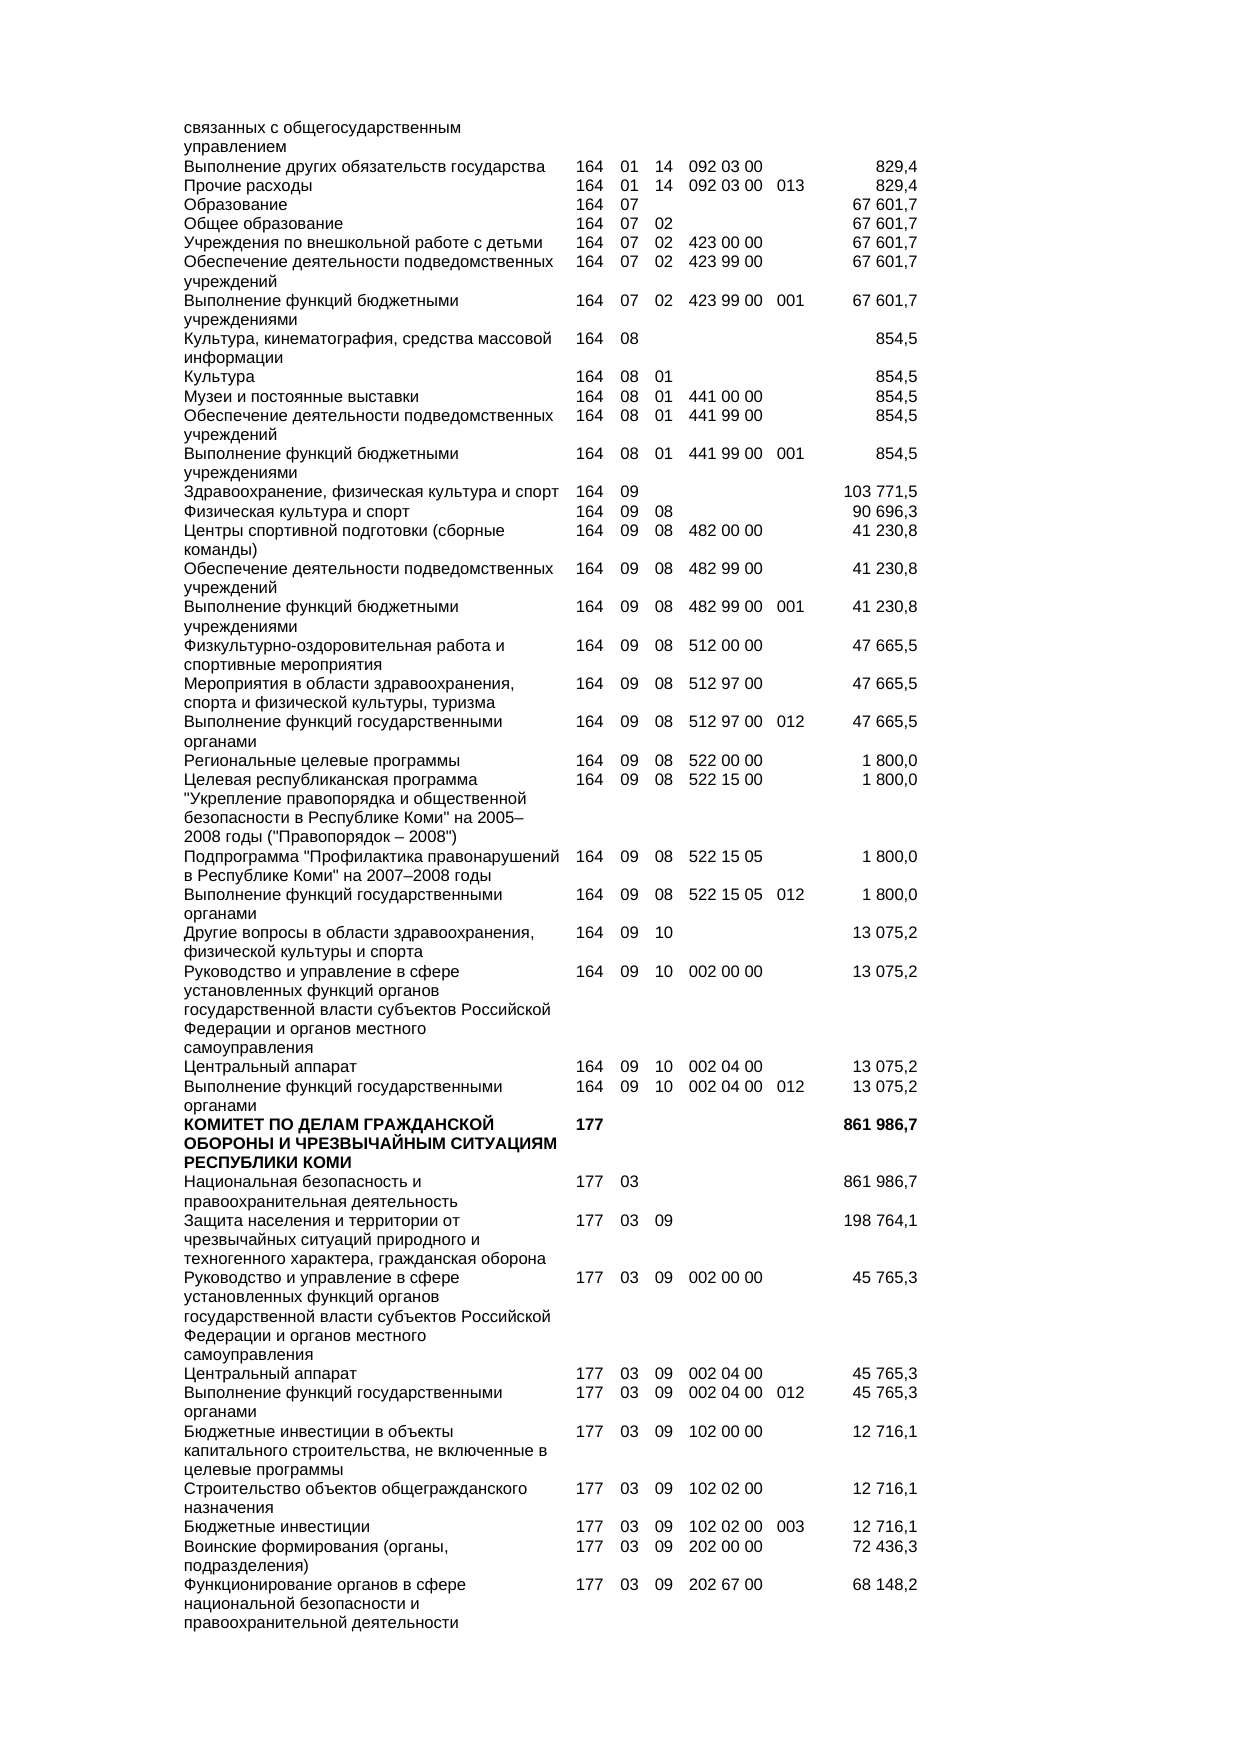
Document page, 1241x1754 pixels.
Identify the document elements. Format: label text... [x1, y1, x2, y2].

table_cell [770, 1421, 811, 1479]
table_cell Здравоохранение, физическая культура и спорт [178, 482, 566, 501]
table_cell [681, 118, 770, 156]
table_cell 854,5 [811, 386, 923, 406]
table_cell 03 [613, 1211, 646, 1268]
table_cell [923, 846, 946, 885]
table_cell 164 [566, 770, 613, 846]
table_cell [811, 118, 923, 156]
table_cell 08 [646, 885, 681, 923]
table_cell [770, 501, 811, 521]
table_cell связанных с общегосударственным управлением [178, 118, 566, 156]
table_cell [923, 885, 946, 923]
table_cell [646, 482, 681, 501]
table_cell 177 [566, 1115, 613, 1172]
table_cell [770, 233, 811, 252]
table_cell 423 00 00 [681, 233, 770, 252]
table_cell 202 00 00 [681, 1536, 770, 1575]
table_cell 07 [613, 195, 646, 214]
table_cell 10 [646, 1076, 681, 1115]
table_cell 47 665,5 [811, 636, 923, 674]
table_cell 67 601,7 [811, 195, 923, 214]
table_cell [770, 559, 811, 597]
table_cell 012 [770, 712, 811, 751]
table_cell 67 601,7 [811, 214, 923, 233]
table_cell Образование [178, 195, 566, 214]
table_cell [770, 923, 811, 961]
table_cell Обеспечение деятельности подведомственных учреждений [178, 559, 566, 597]
table_cell 09 [613, 674, 646, 712]
table_cell 1 800,0 [811, 751, 923, 770]
table_cell 177 [566, 1383, 613, 1421]
table_cell [923, 770, 946, 846]
table_cell 02 [646, 214, 681, 233]
table_cell 03 [613, 1575, 646, 1632]
table_cell [923, 501, 946, 521]
table_cell 1 800,0 [811, 770, 923, 846]
table_cell 012 [770, 1383, 811, 1421]
table_cell 164 [566, 923, 613, 961]
table_cell 09 [646, 1517, 681, 1536]
table_cell 164 [566, 636, 613, 674]
table_cell Другие вопросы в области здравоохранения, физической культуры и спорта [178, 923, 566, 961]
table_cell [681, 923, 770, 961]
table_cell 07 [613, 252, 646, 291]
table_cell Целевая республиканская программа "Укрепление правопорядка и общественной безопасности в Республике Коми" на 2005–2008 годы ("Правопорядок – 2008") [178, 770, 566, 846]
table_cell 07 [613, 214, 646, 233]
table_cell 177 [566, 1364, 613, 1383]
table_cell [770, 156, 811, 176]
table_cell 41 230,8 [811, 521, 923, 559]
table_cell Обеспечение деятельности подведомственных учреждений [178, 406, 566, 444]
table_cell [923, 1575, 946, 1632]
table_cell [681, 1211, 770, 1268]
table_cell [681, 1115, 770, 1172]
table_cell Физическая культура и спорт [178, 501, 566, 521]
table_cell [923, 233, 946, 252]
table_cell 512 97 00 [681, 674, 770, 712]
table_cell 164 [566, 751, 613, 770]
table_cell 09 [613, 770, 646, 846]
table_cell 09 [646, 1364, 681, 1383]
table_cell 12 716,1 [811, 1517, 923, 1536]
table_cell 10 [646, 923, 681, 961]
table_cell 441 99 00 [681, 406, 770, 444]
table_cell 164 [566, 252, 613, 291]
table_cell [646, 195, 681, 214]
table_cell 164 [566, 521, 613, 559]
table_cell [923, 1479, 946, 1517]
table_cell 164 [566, 214, 613, 233]
table_cell 854,5 [811, 367, 923, 386]
table_cell 003 [770, 1517, 811, 1536]
table_cell [770, 252, 811, 291]
table_cell [770, 961, 811, 1057]
table_cell 102 00 00 [681, 1421, 770, 1479]
table_cell 47 665,5 [811, 712, 923, 751]
table_cell Национальная безопасность и правоохранительная деятельность [178, 1172, 566, 1211]
table_cell Бюджетные инвестиции в объекты капитального строительства, не включенные в целевые программы [178, 1421, 566, 1479]
table_cell 854,5 [811, 444, 923, 482]
table_cell [923, 1268, 946, 1364]
table_cell 08 [646, 751, 681, 770]
table_cell [770, 1536, 811, 1575]
table_cell [770, 751, 811, 770]
table_cell 482 00 00 [681, 521, 770, 559]
table_cell 67 601,7 [811, 233, 923, 252]
table_cell [923, 291, 946, 329]
table_cell 164 [566, 233, 613, 252]
table_cell 14 [646, 156, 681, 176]
table_cell [923, 329, 946, 367]
table_cell 002 00 00 [681, 961, 770, 1057]
table_cell 164 [566, 961, 613, 1057]
table_cell [770, 406, 811, 444]
table_cell 08 [646, 712, 681, 751]
table_cell Защита населения и территории от чрезвычайных ситуаций природного и техногенного характера, гражданская оборона [178, 1211, 566, 1268]
table_cell 002 04 00 [681, 1057, 770, 1076]
table_cell 001 [770, 597, 811, 636]
table_cell 423 99 00 [681, 252, 770, 291]
table_cell 09 [646, 1536, 681, 1575]
table_cell [681, 214, 770, 233]
table_cell 164 [566, 1057, 613, 1076]
table_cell Выполнение функций государственными органами [178, 1076, 566, 1115]
table_cell [923, 1364, 946, 1383]
table_cell 164 [566, 712, 613, 751]
table_cell КОМИТЕТ ПО ДЕЛАМ ГРАЖДАНСКОЙ ОБОРОНЫ И ЧРЕЗВЫЧАЙНЫМ СИТУАЦИЯМ РЕСПУБЛИКИ КОМИ [178, 1115, 566, 1172]
table_cell [923, 751, 946, 770]
table_cell [923, 444, 946, 482]
table_cell Функционирование органов в сфере национальной безопасности и правоохранительной деятельности [178, 1575, 566, 1632]
table_cell 164 [566, 1076, 613, 1115]
table_cell [923, 1211, 946, 1268]
table_cell 02 [646, 291, 681, 329]
table_cell 164 [566, 156, 613, 176]
table_cell [613, 1115, 646, 1172]
table_cell 1 800,0 [811, 846, 923, 885]
table_cell Культура [178, 367, 566, 386]
table_cell Строительство объектов общегражданского назначения [178, 1479, 566, 1517]
table_cell Руководство и управление в сфере установленных функций органов государственной власти субъектов Российской Федерации и органов местного самоуправления [178, 961, 566, 1057]
table_cell 512 00 00 [681, 636, 770, 674]
table_cell [923, 674, 946, 712]
table_cell 08 [613, 406, 646, 444]
table_cell 41 230,8 [811, 559, 923, 597]
table_cell 13 075,2 [811, 961, 923, 1057]
table_cell 09 [613, 1076, 646, 1115]
table_cell 522 15 05 [681, 885, 770, 923]
table_cell 03 [613, 1172, 646, 1211]
table_cell 177 [566, 1536, 613, 1575]
table_cell 829,4 [811, 156, 923, 176]
table_cell 12 716,1 [811, 1479, 923, 1517]
table_cell [770, 214, 811, 233]
table_cell Выполнение функций государственными органами [178, 1383, 566, 1421]
table_cell [646, 1172, 681, 1211]
table_cell Общее образование [178, 214, 566, 233]
table_cell 482 99 00 [681, 597, 770, 636]
table_cell [613, 118, 646, 156]
table_cell [770, 770, 811, 846]
table_cell 522 15 00 [681, 770, 770, 846]
table_cell 09 [613, 712, 646, 751]
table_cell 002 04 00 [681, 1076, 770, 1115]
table_cell 441 99 00 [681, 444, 770, 482]
table_cell 164 [566, 597, 613, 636]
table_cell [923, 1076, 946, 1115]
table_cell Воинские формирования (органы, подразделения) [178, 1536, 566, 1575]
table_cell 09 [613, 846, 646, 885]
table_cell 012 [770, 885, 811, 923]
table_cell [923, 1172, 946, 1211]
table_cell 177 [566, 1421, 613, 1479]
table_cell [770, 386, 811, 406]
table_cell 012 [770, 1076, 811, 1115]
table_cell 09 [613, 961, 646, 1057]
table_cell 09 [646, 1479, 681, 1517]
table_cell 01 [613, 156, 646, 176]
table_cell Региональные целевые программы [178, 751, 566, 770]
table_cell [923, 386, 946, 406]
table_cell 164 [566, 406, 613, 444]
table_cell Выполнение функций бюджетными учреждениями [178, 291, 566, 329]
table_cell 03 [613, 1479, 646, 1517]
table_cell [770, 367, 811, 386]
table_cell 002 00 00 [681, 1268, 770, 1364]
table_cell 03 [613, 1268, 646, 1364]
table_cell 14 [646, 176, 681, 195]
table_cell 09 [613, 1057, 646, 1076]
table_cell [770, 1268, 811, 1364]
table_cell Физкультурно-оздоровительная работа и спортивные мероприятия [178, 636, 566, 674]
table_cell Бюджетные инвестиции [178, 1517, 566, 1536]
table_cell 08 [646, 521, 681, 559]
table_cell 512 97 00 [681, 712, 770, 751]
table_cell [681, 501, 770, 521]
table_cell [923, 559, 946, 597]
table_cell [923, 195, 946, 214]
table_cell 164 [566, 176, 613, 195]
table_cell 09 [646, 1575, 681, 1632]
table_cell 09 [613, 885, 646, 923]
table_cell 164 [566, 386, 613, 406]
table_cell 092 03 00 [681, 176, 770, 195]
table_cell 10 [646, 1057, 681, 1076]
table_cell 164 [566, 482, 613, 501]
table_cell 522 00 00 [681, 751, 770, 770]
table_cell [566, 118, 613, 156]
table_cell 164 [566, 674, 613, 712]
table_cell 423 99 00 [681, 291, 770, 329]
table_cell [923, 118, 946, 156]
table_cell 202 67 00 [681, 1575, 770, 1632]
table_cell 01 [646, 367, 681, 386]
table_cell [681, 195, 770, 214]
table_cell 164 [566, 329, 613, 367]
table_cell [681, 482, 770, 501]
table_cell [923, 521, 946, 559]
table_cell 861 986,7 [811, 1172, 923, 1211]
table_cell [923, 1421, 946, 1479]
table_cell 45 765,3 [811, 1383, 923, 1421]
table_cell [770, 846, 811, 885]
table_cell Культура, кинематография, средства массовой информации [178, 329, 566, 367]
table_cell 01 [646, 386, 681, 406]
table_cell [923, 406, 946, 444]
table_cell Мероприятия в области здравоохранения, спорта и физической культуры, туризма [178, 674, 566, 712]
table_cell Учреждения по внешкольной работе с детьми [178, 233, 566, 252]
table_cell [646, 329, 681, 367]
table_cell 13 075,2 [811, 1076, 923, 1115]
table_cell 103 771,5 [811, 482, 923, 501]
table_cell Прочие расходы [178, 176, 566, 195]
table_cell [923, 482, 946, 501]
table_cell 482 99 00 [681, 559, 770, 597]
table_cell Музеи и постоянные выставки [178, 386, 566, 406]
table_cell [770, 521, 811, 559]
table_cell 001 [770, 291, 811, 329]
table_cell [923, 923, 946, 961]
table_cell 002 04 00 [681, 1364, 770, 1383]
table_cell [770, 1479, 811, 1517]
table_cell 164 [566, 444, 613, 482]
table_cell [681, 367, 770, 386]
table_cell [770, 195, 811, 214]
table_cell [923, 176, 946, 195]
table_cell 829,4 [811, 176, 923, 195]
table_cell 08 [646, 559, 681, 597]
table_cell 09 [613, 501, 646, 521]
table_cell 01 [613, 176, 646, 195]
table_cell Выполнение функций государственными органами [178, 712, 566, 751]
table_cell 001 [770, 444, 811, 482]
table_cell 09 [646, 1211, 681, 1268]
table_cell [681, 1172, 770, 1211]
table_cell [923, 1115, 946, 1172]
table_cell 09 [613, 751, 646, 770]
table_cell 164 [566, 559, 613, 597]
table_cell 861 986,7 [811, 1115, 923, 1172]
table_cell [770, 1115, 811, 1172]
table_cell 002 04 00 [681, 1383, 770, 1421]
table_cell 13 075,2 [811, 923, 923, 961]
table_cell 67 601,7 [811, 291, 923, 329]
table_cell 41 230,8 [811, 597, 923, 636]
table_cell 09 [613, 597, 646, 636]
table_cell Выполнение функций государственными органами [178, 885, 566, 923]
table_cell 09 [613, 521, 646, 559]
table_cell 177 [566, 1575, 613, 1632]
table_cell 45 765,3 [811, 1364, 923, 1383]
table_cell 68 148,2 [811, 1575, 923, 1632]
table_cell 164 [566, 885, 613, 923]
table_cell Обеспечение деятельности подведомственных учреждений [178, 252, 566, 291]
table_cell 08 [646, 674, 681, 712]
table_cell 01 [646, 406, 681, 444]
table_cell 45 765,3 [811, 1268, 923, 1364]
table_cell 164 [566, 501, 613, 521]
table_cell 164 [566, 291, 613, 329]
table_cell 08 [613, 386, 646, 406]
table_cell 177 [566, 1517, 613, 1536]
table_cell [923, 1517, 946, 1536]
table_cell Подпрограмма "Профилактика правонарушений в Республике Коми" на 2007–2008 годы [178, 846, 566, 885]
table_cell 164 [566, 846, 613, 885]
table_cell 07 [613, 233, 646, 252]
table_cell 1 800,0 [811, 885, 923, 923]
table_cell [770, 118, 811, 156]
table_cell 854,5 [811, 329, 923, 367]
table_cell 177 [566, 1211, 613, 1268]
table_cell [770, 1172, 811, 1211]
table_cell [923, 597, 946, 636]
table_cell 441 00 00 [681, 386, 770, 406]
table_cell 08 [646, 597, 681, 636]
table_cell 72 436,3 [811, 1536, 923, 1575]
table_cell Центральный аппарат [178, 1057, 566, 1076]
table_cell 08 [613, 367, 646, 386]
table_cell 10 [646, 961, 681, 1057]
table_cell 09 [646, 1421, 681, 1479]
table_cell 164 [566, 195, 613, 214]
table_cell 08 [646, 501, 681, 521]
table_cell [923, 1383, 946, 1421]
table_cell [646, 118, 681, 156]
table_cell Центральный аппарат [178, 1364, 566, 1383]
table_cell [923, 636, 946, 674]
table_cell 09 [613, 482, 646, 501]
table_cell [923, 712, 946, 751]
table_cell [923, 156, 946, 176]
table_cell 08 [646, 846, 681, 885]
table_cell 67 601,7 [811, 252, 923, 291]
table_cell [770, 674, 811, 712]
table_cell 177 [566, 1268, 613, 1364]
table_cell 08 [613, 329, 646, 367]
table_cell 09 [646, 1383, 681, 1421]
table_cell [770, 1364, 811, 1383]
table_cell 102 02 00 [681, 1479, 770, 1517]
table_cell [770, 1057, 811, 1076]
table_cell 09 [646, 1268, 681, 1364]
table_cell [923, 961, 946, 1057]
table_cell 102 02 00 [681, 1517, 770, 1536]
table_cell 08 [613, 444, 646, 482]
table_cell 522 15 05 [681, 846, 770, 885]
table_cell 03 [613, 1364, 646, 1383]
table_cell 02 [646, 233, 681, 252]
table_cell Центры спортивной подготовки (сборные команды) [178, 521, 566, 559]
table_cell 198 764,1 [811, 1211, 923, 1268]
table_cell 13 075,2 [811, 1057, 923, 1076]
table_cell [923, 252, 946, 291]
table_cell [923, 214, 946, 233]
table_cell 177 [566, 1172, 613, 1211]
table_cell [770, 329, 811, 367]
table_cell 03 [613, 1536, 646, 1575]
table_cell [646, 1115, 681, 1172]
table_cell [770, 636, 811, 674]
table_cell 07 [613, 291, 646, 329]
table_cell [770, 482, 811, 501]
table_cell 02 [646, 252, 681, 291]
table_cell 09 [613, 559, 646, 597]
table_cell 03 [613, 1517, 646, 1536]
table_cell [923, 367, 946, 386]
table_cell [770, 1575, 811, 1632]
table_cell 08 [646, 770, 681, 846]
table_cell 854,5 [811, 406, 923, 444]
table_cell 177 [566, 1479, 613, 1517]
table_cell 013 [770, 176, 811, 195]
table_cell Выполнение функций бюджетными учреждениями [178, 597, 566, 636]
table_cell [681, 329, 770, 367]
table_cell [770, 1211, 811, 1268]
table_cell Руководство и управление в сфере установленных функций органов государственной власти субъектов Российской Федерации и органов местного самоуправления [178, 1268, 566, 1364]
table_cell 12 716,1 [811, 1421, 923, 1479]
table_cell 01 [646, 444, 681, 482]
table_cell 09 [613, 923, 646, 961]
table_cell 47 665,5 [811, 674, 923, 712]
table_cell 03 [613, 1421, 646, 1479]
table_cell 092 03 00 [681, 156, 770, 176]
table_cell [923, 1536, 946, 1575]
table_cell 08 [646, 636, 681, 674]
table_cell Выполнение функций бюджетными учреждениями [178, 444, 566, 482]
table_cell 03 [613, 1383, 646, 1421]
table_cell Выполнение других обязательств государства [178, 156, 566, 176]
table_cell 09 [613, 636, 646, 674]
table_cell 164 [566, 367, 613, 386]
table_cell 90 696,3 [811, 501, 923, 521]
table_cell [923, 1057, 946, 1076]
